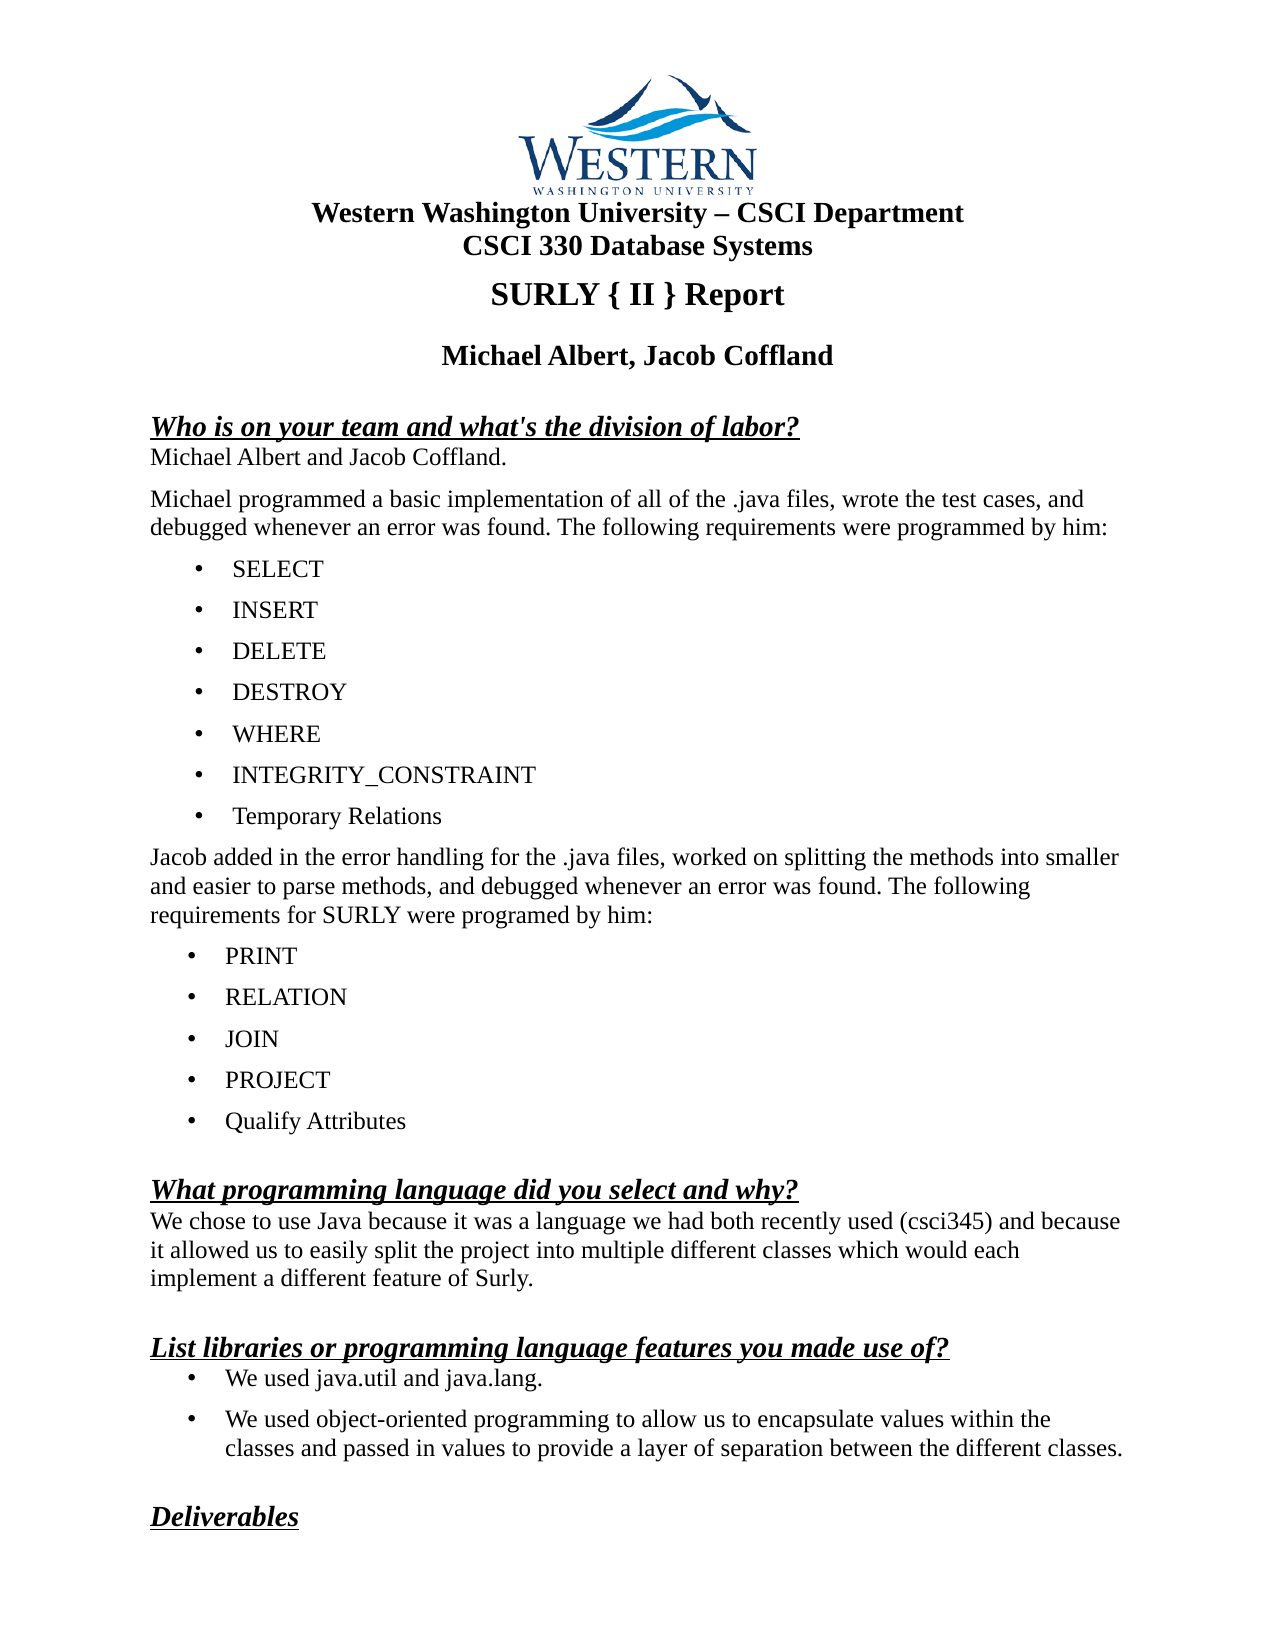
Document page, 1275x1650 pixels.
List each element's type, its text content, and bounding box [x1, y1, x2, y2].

subtitle What programming language did you select and why? [150, 1172, 1125, 1206]
list DELETE [194, 636, 1125, 665]
subtitle List libraries or programming language features you made use of? [150, 1330, 1125, 1363]
list We used object-oriented programming to allow us to encapsulate values within the classes and passed in values to provide a layer of separation between the different classes. [187, 1404, 1125, 1462]
list SELECT [194, 554, 1125, 582]
list INTEGRITY_CONSTRAINT [194, 760, 1125, 789]
list Temporary Relations [194, 801, 1125, 830]
list INSERT [194, 595, 1125, 624]
text Jacob added in the error handling for the .java files, worked on splitting the methods into smaller and easier to parse methods, and debugged whenever an error was found. The following requirements for SURLY were programed by him: [150, 842, 1125, 929]
subtitle SURLY { II } Report [150, 274, 1125, 313]
list We used java.util and java.lang. [187, 1363, 1125, 1392]
list PROJECT [187, 1065, 1125, 1094]
subtitle Deliverables [150, 1499, 1125, 1533]
list JOIN [187, 1024, 1125, 1052]
text We chose to use Java because it was a language we had both recently used (csci345) and because it allowed us to easily split the project into multiple different classes which would each implement a different feature of Surly. [150, 1206, 1125, 1292]
list DESTROY [194, 677, 1125, 706]
list RELATION [187, 982, 1125, 1011]
text Michael Albert and Jacob Coffland. [150, 442, 1125, 471]
text Michael programmed a basic implementation of all of the .java files, wrote the test cases, and debugged whenever an error was found. The following requirements were programmed by him: [150, 484, 1125, 541]
list Qualify Attributes [187, 1106, 1125, 1135]
list WHERE [194, 719, 1125, 747]
subtitle Who is on your team and what's the division of labor? [150, 409, 1125, 442]
text Western Washington University – CSCI Department [150, 195, 1125, 228]
text Michael Albert, Jacob Coffland [150, 338, 1125, 371]
list PRINT [187, 941, 1125, 970]
text CSCI 330 Database Systems [150, 228, 1125, 262]
